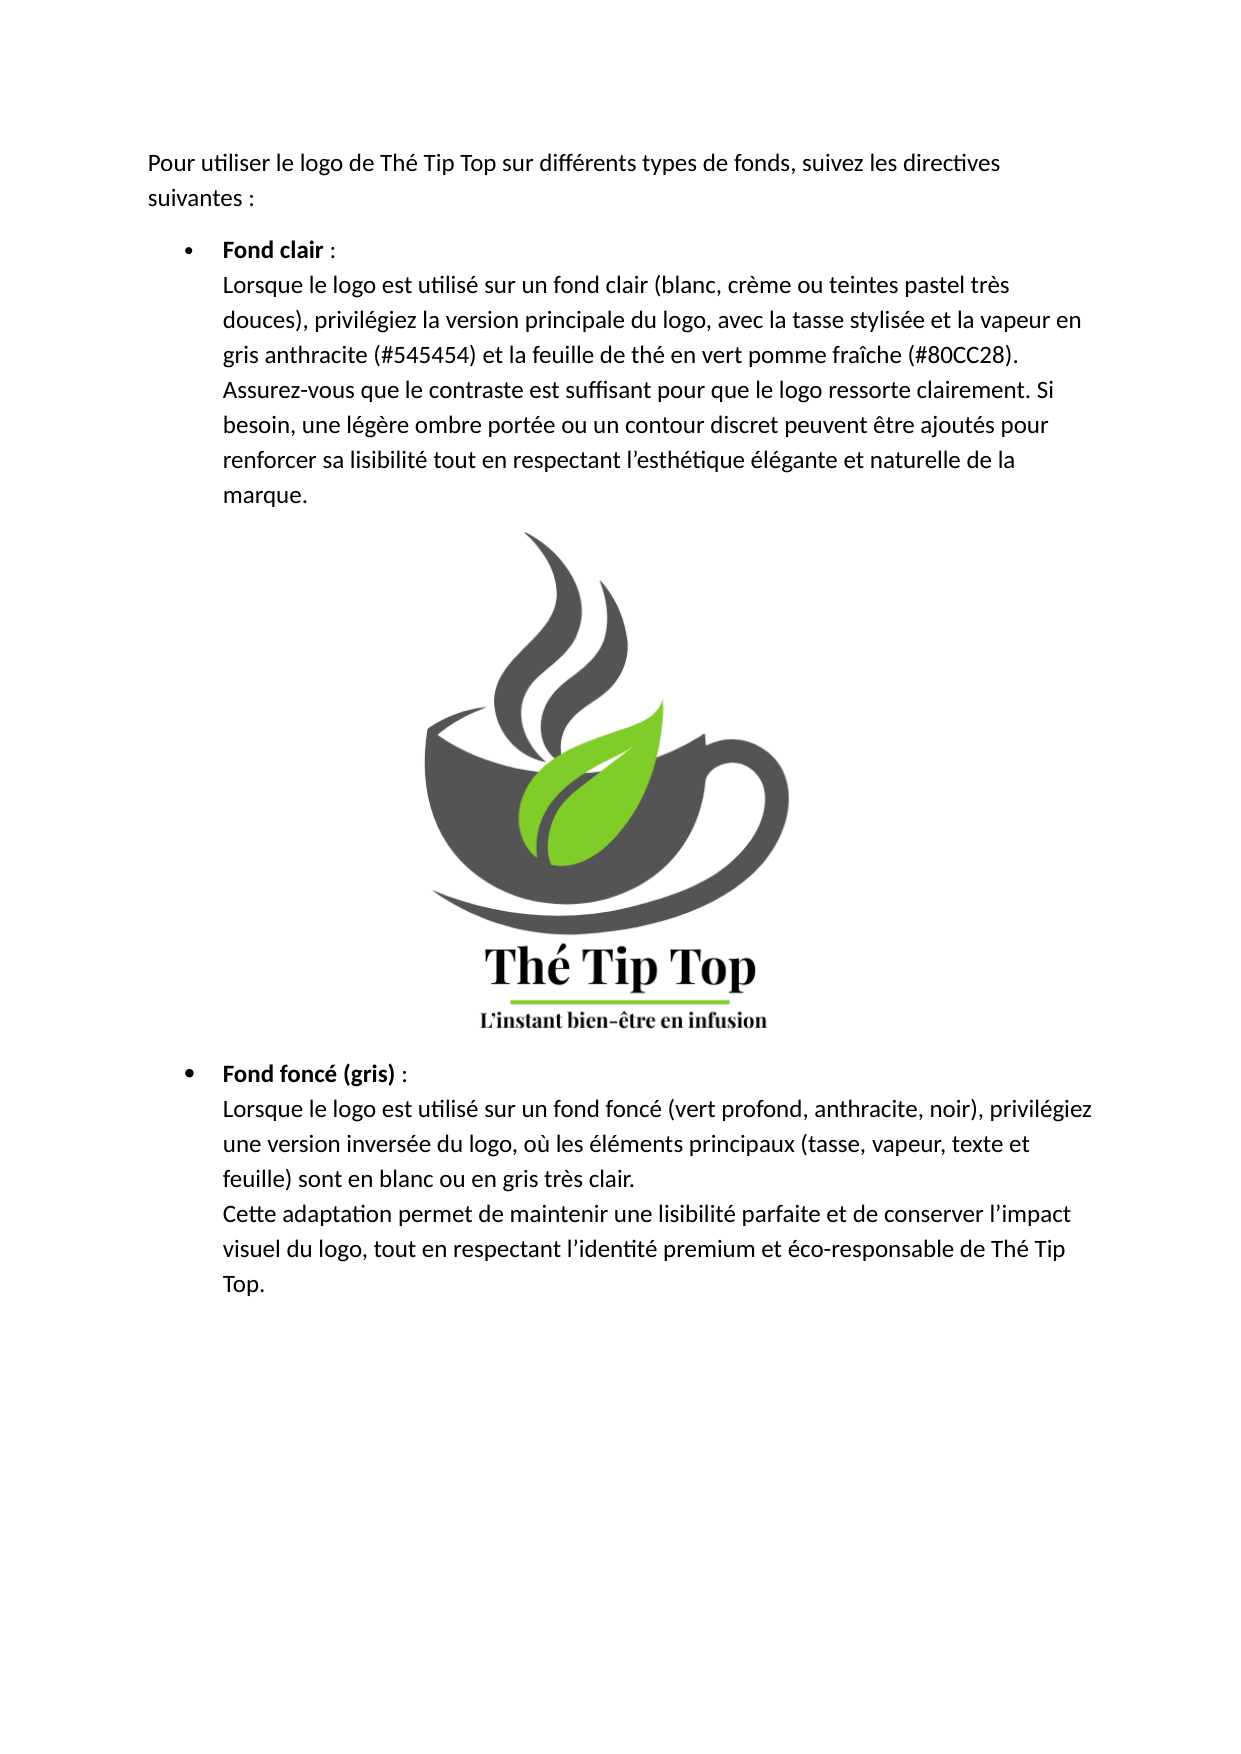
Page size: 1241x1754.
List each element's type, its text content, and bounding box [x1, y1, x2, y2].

list Fond clair : Lorsque le logo est utilisé sur un fond clair (blanc, crème ou teintes pastel très douces), privilégiez la version principale du logo, avec la tasse stylisée et la vapeur en gris anthracite (#545454) et la feuille de thé en vert pomme fraîche (#80CC28). Assurez-vous que le contraste est suffisant pour que le logo ressorte clairement. Si besoin, une légère ombre portée ou un contour discret peuvent être ajoutés pour renforcer sa lisibilité tout en respectant l’esthétique élégante et naturelle de la marque. [185, 234, 1093, 510]
list Fond foncé (gris) : Lorsque le logo est utilisé sur un fond foncé (vert profond, anthracite, noir), privilégiez une version inversée du logo, où les éléments principaux (tasse, vapeur, texte et feuille) sont en blanc ou en gris très clair. Cette adaptation permet de maintenir une lisibilité parfaite et de conserver l’impact visuel du logo, tout en respectant l’identité premium et éco-responsable de Thé Tip Top. [185, 1058, 1093, 1299]
text Pour utiliser le logo de Thé Tip Top sur différents types de fonds, suivez les directives suivantes : [148, 148, 1093, 213]
